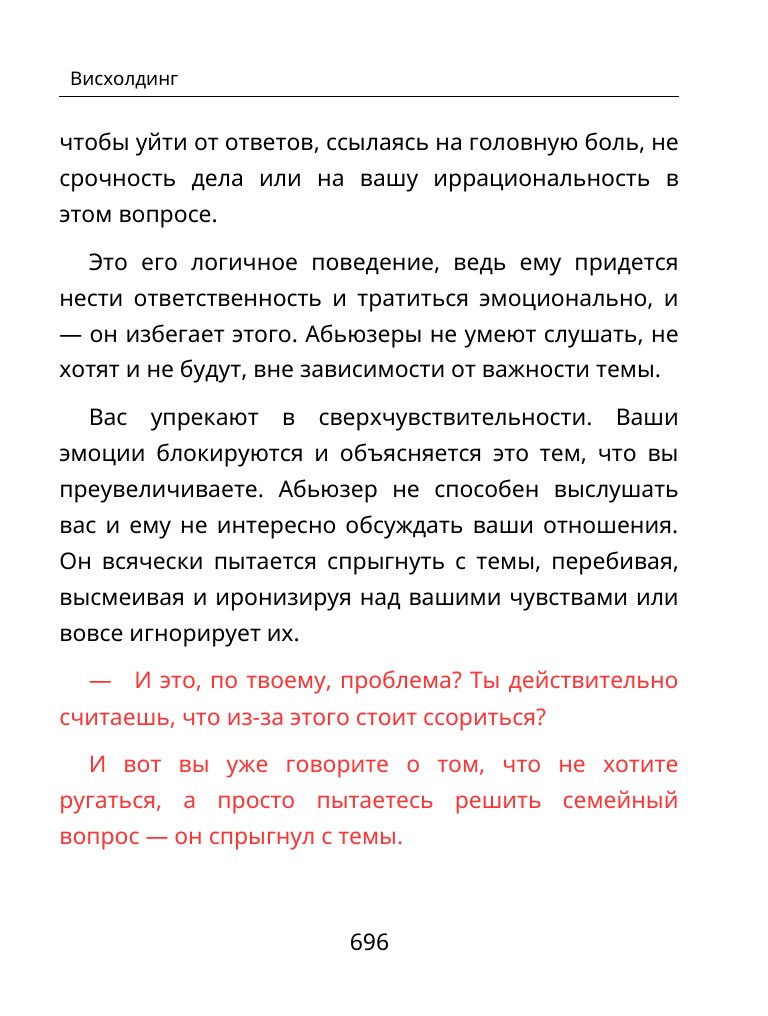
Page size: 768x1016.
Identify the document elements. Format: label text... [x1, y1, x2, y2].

text Это его логичное поведение, ведь ему придется нести ответственность и тратиться эмоционально, и — он избегает этого. Абьюзеры не умеют слушать, не хотят и не будут, вне зависимости от важности темы. [59, 246, 679, 385]
text И вот вы уже говорите о том, что не хотите ругаться, а просто пытаетесь решить семейный вопрос — он спрыгнул с темы. [59, 748, 679, 851]
text Вас упрекают в сверхчувствительности. Ваши эмоции блокируются и объясняется это тем, что вы преувеличиваете. Абьюзер не способен выслушать вас и ему не интересно обсуждать ваши отношения. Он всячески пытается спрыгнуть с темы, перебивая, высмеивая и иронизируя над вашими чувствами или вовсе игнорирует их. [59, 401, 679, 648]
text чтобы уйти от ответов, ссылаясь на головную боль, не срочность дела или на вашу иррациональность в этом вопросе. [59, 126, 679, 229]
list И это, по твоему, проблема? Ты действительно считаешь, что из-за этого стоит ссориться? [59, 664, 679, 732]
